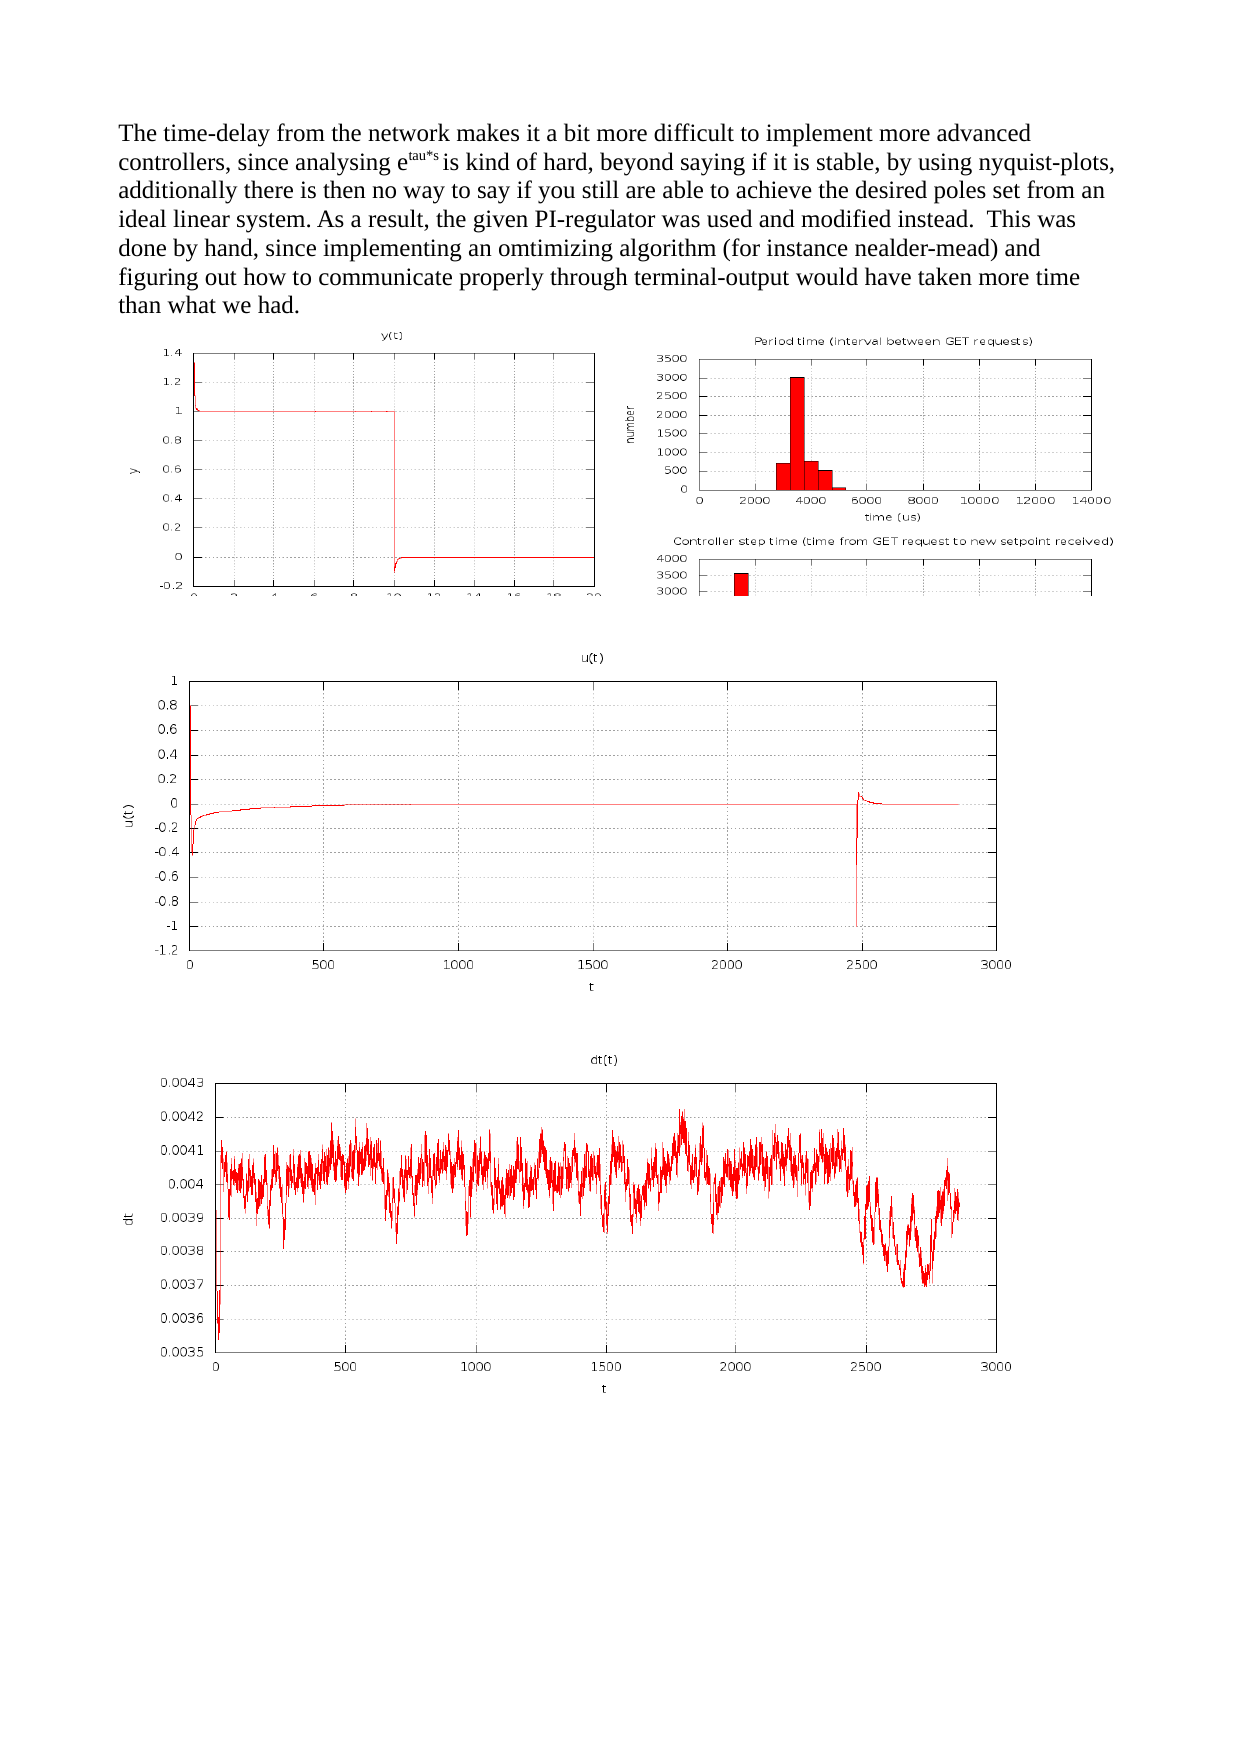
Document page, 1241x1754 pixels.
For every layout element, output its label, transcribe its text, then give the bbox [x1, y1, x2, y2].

picture [118, 319, 1123, 1400]
text The time-delay from the network makes it a bit more difficult to implement more advanced controllers, since analysing etau*s is kind of hard, beyond saying if it is stable, by using nyquist-plots, additionally there is then no way to say if you still are able to achieve the desired poles set from an ideal linear system. As a result, the given PI-regulator was used and modified instead. This was done by hand, since implementing an omtimizing algorithm (for instance nealder-mead) and figuring out how to communicate properly through terminal-output would have taken more time than what we had. [118, 118, 1122, 319]
